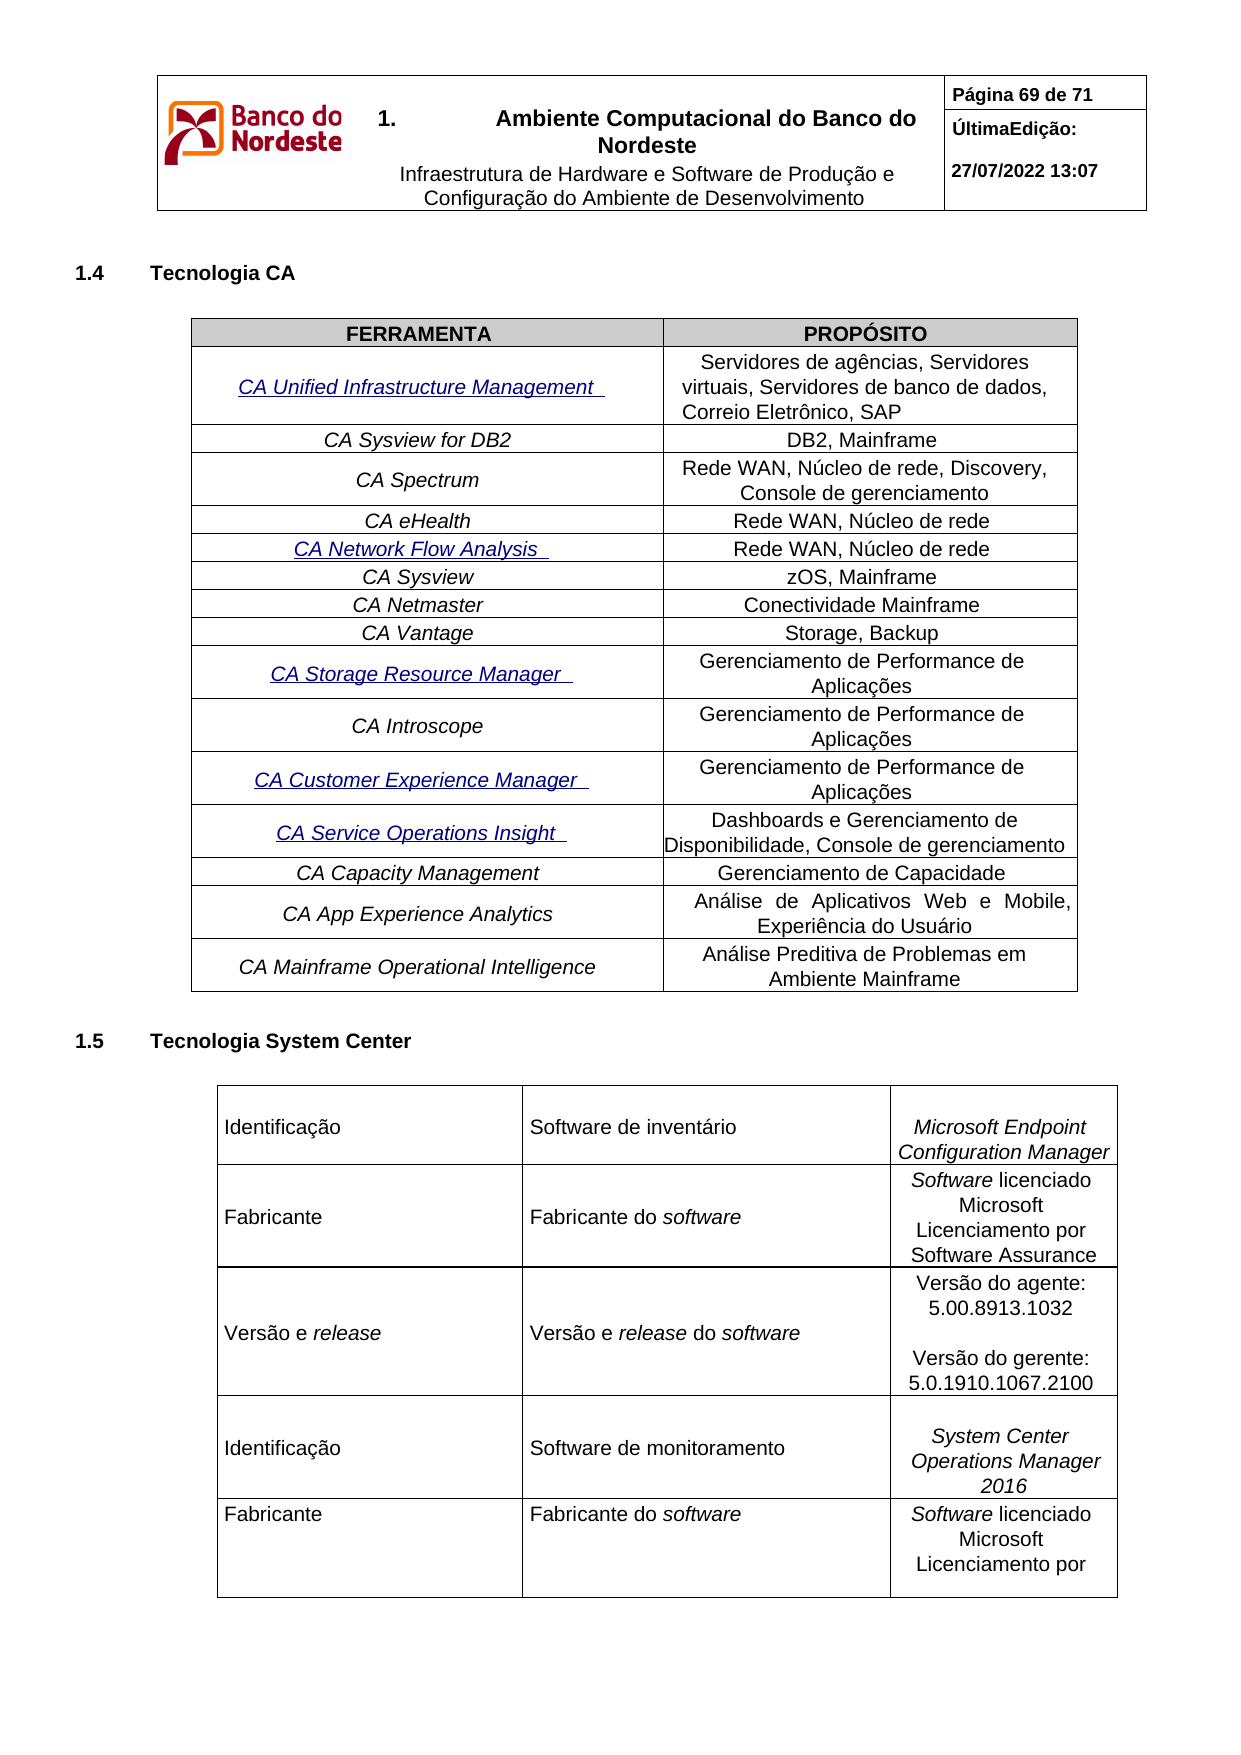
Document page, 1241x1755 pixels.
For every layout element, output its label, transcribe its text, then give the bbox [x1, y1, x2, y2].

table_cell Versão do agente: 5.00.8913.1032 Versão do gerente: 5.0.1910.1067.2100 [891, 1268, 1117, 1394]
table_cell CA Capacity Management [192, 858, 663, 885]
table_cell CA Unified Infrastructure Management [192, 347, 663, 424]
table_cell Rede WAN, Núcleo de rede, Discovery, Console de gerenciamento [664, 453, 1077, 505]
table_header FERRAMENTA [192, 319, 663, 346]
table_cell Fabricante do software [523, 1499, 890, 1597]
table_cell CA Introscope [192, 699, 663, 751]
table_cell CA Network Flow Analysis [192, 534, 663, 561]
table_cell Gerenciamento de Performance de Aplicações [664, 699, 1077, 751]
table_cell Gerenciamento de Capacidade [664, 858, 1077, 885]
table_cell Storage, Backup [664, 618, 1077, 645]
table_cell DB2, Mainframe [664, 425, 1077, 452]
table_cell System Center Operations Manager 2016 [891, 1396, 1117, 1497]
table_cell Fabricante [218, 1499, 522, 1597]
table_cell Versão e release do software [523, 1268, 890, 1394]
table_cell Software licenciado Microsoft Licenciamento por [891, 1499, 1117, 1597]
table_cell Gerenciamento de Performance de Aplicações [664, 752, 1077, 804]
table_header Identificação [218, 1086, 522, 1163]
list Tecnologia System Center [75, 1029, 1090, 1053]
table_cell Software licenciado Microsoft Licenciamento por Software Assurance [891, 1165, 1117, 1266]
table_cell CA Netmaster [192, 590, 663, 617]
table_cell CA Mainframe Operational Intelligence [192, 939, 663, 991]
table_cell CA App Experience Analytics [192, 886, 663, 938]
table_cell Dashboards e Gerenciamento de Disponibilidade, Console de gerenciamento [664, 805, 1077, 857]
table_cell Servidores de agências, Servidores virtuais, Servidores de banco de dados, Correio Eletrônico, SAP [664, 347, 1077, 424]
table_cell Software de monitoramento [523, 1396, 890, 1497]
table_cell CA Storage Resource Manager [192, 646, 663, 698]
table_cell Fabricante do software [523, 1165, 890, 1266]
list Tecnologia CA [75, 261, 1090, 285]
table_cell zOS, Mainframe [664, 562, 1077, 589]
table_cell CA eHealth [192, 506, 663, 533]
table_cell Análise Preditiva de Problemas em Ambiente Mainframe [664, 939, 1077, 991]
table_cell Conectividade Mainframe [664, 590, 1077, 617]
table_cell Identificação [218, 1396, 522, 1497]
table_header PROPÓSITO [664, 319, 1077, 346]
table_header Microsoft Endpoint Configuration Manager [891, 1086, 1117, 1163]
table_cell Fabricante [218, 1165, 522, 1266]
table_cell Versão e release [218, 1268, 522, 1394]
table_cell CA Spectrum [192, 453, 663, 505]
table_cell Gerenciamento de Performance de Aplicações [664, 646, 1077, 698]
table_cell CA Service Operations Insight [192, 805, 663, 857]
table_cell Rede WAN, Núcleo de rede [664, 506, 1077, 533]
table_cell CA Customer Experience Manager [192, 752, 663, 804]
table_cell Rede WAN, Núcleo de rede [664, 534, 1077, 561]
table_cell Análise de Aplicativos Web e Mobile, Experiência do Usuário [664, 886, 1077, 938]
table_cell CA Sysview for DB2 [192, 425, 663, 452]
table_header Software de inventário [523, 1086, 890, 1163]
table_cell CA Sysview [192, 562, 663, 589]
table_cell CA Vantage [192, 618, 663, 645]
